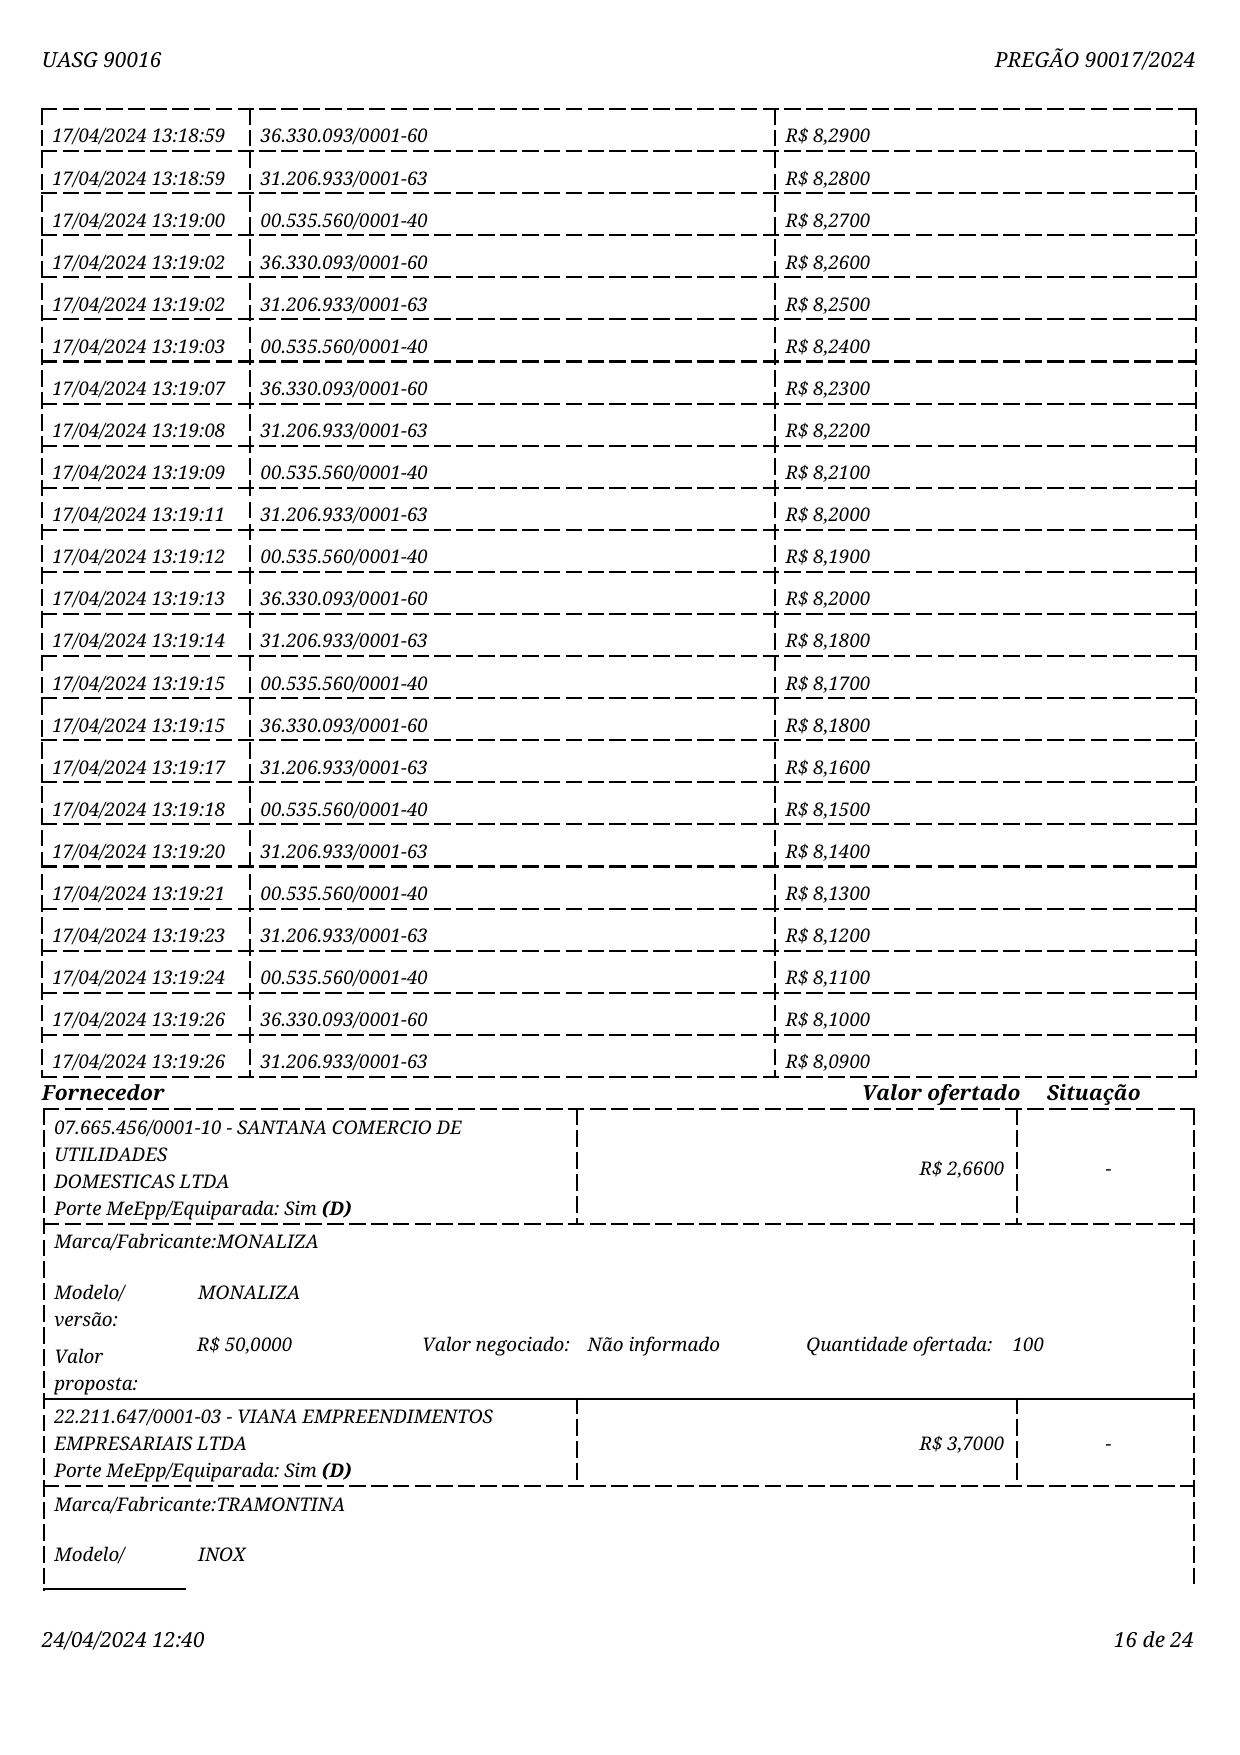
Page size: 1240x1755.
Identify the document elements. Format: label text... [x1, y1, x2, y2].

table_cell 00.535.560/0001-40 [250, 865, 775, 907]
table_cell 17/04/2024 13:19:11 [42, 487, 250, 529]
table_cell R$ 8,1900 [775, 529, 1196, 571]
table_cell Quantidade ofertada: [788, 1325, 1002, 1397]
table_cell 36.330.093/0001-60 [250, 992, 775, 1034]
table_cell 100 [1002, 1325, 1068, 1397]
table_cell 17/04/2024 13:18:59 [42, 150, 250, 192]
table_cell 00.535.560/0001-40 [250, 529, 775, 571]
table_cell R$ 8,2800 [775, 150, 1196, 192]
text Fornecedor Valor ofertado Situação [42, 1078, 1143, 1106]
table_cell R$ 8,1600 [775, 739, 1196, 781]
table_cell R$ 8,2000 [775, 571, 1196, 613]
table_cell [1068, 1485, 1194, 1537]
table_cell 17/04/2024 13:19:26 [42, 1034, 250, 1076]
table_cell [788, 1223, 1068, 1275]
table_cell 17/04/2024 13:19:18 [42, 781, 250, 823]
table_cell 17/04/2024 13:19:00 [42, 192, 250, 234]
table_cell Modelo/ [44, 1537, 186, 1588]
table_cell 17/04/2024 13:19:07 [42, 360, 250, 402]
table_cell 31.206.933/0001-63 [250, 487, 775, 529]
table_cell R$ 8,2400 [775, 318, 1196, 360]
table_cell [1068, 1537, 1194, 1588]
table_cell [577, 1485, 787, 1537]
table_cell R$ 8,2600 [775, 234, 1196, 276]
table_cell 36.330.093/0001-60 [250, 234, 775, 276]
table_cell 00.535.560/0001-40 [250, 445, 775, 487]
table_cell MONALIZA [186, 1275, 577, 1325]
table_cell R$ 8,2700 [775, 192, 1196, 234]
table_header - [1068, 1108, 1194, 1222]
table_cell R$ 8,2100 [775, 445, 1196, 487]
table_cell 17/04/2024 13:19:17 [42, 739, 250, 781]
table_cell 00.535.560/0001-40 [250, 781, 775, 823]
table_cell [788, 1485, 1068, 1537]
table_cell [1068, 1325, 1194, 1397]
table_cell 31.206.933/0001-63 [250, 613, 775, 655]
table_cell R$ 8,1400 [775, 823, 1196, 865]
table_header R$ 8,2900 [775, 108, 1196, 150]
table_cell 17/04/2024 13:19:15 [42, 655, 250, 697]
table_cell 31.206.933/0001-63 [250, 403, 775, 444]
table_cell 17/04/2024 13:19:24 [42, 950, 250, 992]
table_cell [577, 1275, 787, 1325]
table_cell R$ 8,1500 [775, 781, 1196, 823]
table_cell 00.535.560/0001-40 [250, 950, 775, 992]
table_cell 17/04/2024 13:19:15 [42, 697, 250, 739]
table_cell R$ 8,0900 [775, 1034, 1196, 1076]
table_cell 36.330.093/0001-60 [250, 360, 775, 402]
table_cell [788, 1537, 1068, 1588]
table_cell R$ 8,2000 [775, 487, 1196, 529]
table_cell [577, 1537, 787, 1588]
table_cell Modelo/versão: Valor proposta: [44, 1275, 186, 1397]
table_cell [1068, 1223, 1194, 1275]
table_cell R$ 8,1200 [775, 908, 1196, 949]
table_cell Não informado [577, 1325, 787, 1397]
table_cell 00.535.560/0001-40 [250, 192, 775, 234]
table_cell R$ 8,1800 [775, 613, 1196, 655]
table_cell 17/04/2024 13:19:02 [42, 234, 250, 276]
table_cell R$ 8,2500 [775, 276, 1196, 318]
table_header R$ 2,6600 [788, 1108, 1017, 1222]
table_cell [577, 1400, 787, 1485]
table_cell R$ 8,1800 [775, 697, 1196, 739]
table_cell 17/04/2024 13:19:03 [42, 318, 250, 360]
table_cell 17/04/2024 13:19:13 [42, 571, 250, 613]
table_cell Marca/Fabricante: MONALIZA [44, 1223, 577, 1275]
table_cell 31.206.933/0001-63 [250, 739, 775, 781]
table_cell 31.206.933/0001-63 [250, 1034, 775, 1076]
table_cell 31.206.933/0001-63 [250, 823, 775, 865]
table_cell 17/04/2024 13:19:12 [42, 529, 250, 571]
table_cell 17/04/2024 13:19:02 [42, 276, 250, 318]
table_cell R$ 8,1700 [775, 655, 1196, 697]
table_cell Marca/Fabricante: TRAMONTINA [44, 1485, 577, 1537]
table_cell 17/04/2024 13:19:21 [42, 865, 250, 907]
table_cell INOX [186, 1537, 577, 1588]
table_cell [1017, 1400, 1068, 1485]
table_header [577, 1108, 787, 1222]
table_cell - [1068, 1400, 1194, 1485]
table_cell 17/04/2024 13:19:26 [42, 992, 250, 1034]
table_header 07.665.456/0001-10 - SANTANA COMERCIO DE UTILIDADES DOMESTICAS LTDA Porte MeEpp/Equiparada: Sim (D) [44, 1108, 577, 1222]
table_cell [577, 1223, 787, 1275]
table_cell R$ 3,7000 [788, 1400, 1017, 1485]
table_cell 31.206.933/0001-63 [250, 150, 775, 192]
table_header 17/04/2024 13:18:59 [42, 108, 250, 150]
table_cell R$ 8,1100 [775, 950, 1196, 992]
table_cell 17/04/2024 13:19:23 [42, 908, 250, 949]
table_cell 22.211.647/0001-03 - VIANA EMPREENDIMENTOS EMPRESARIAIS LTDA Porte MeEpp/Equiparada: Sim (D) [44, 1400, 577, 1485]
table_cell R$ 50,0000 Valor negociado: [186, 1325, 577, 1397]
table_cell 17/04/2024 13:19:08 [42, 403, 250, 444]
table_cell 17/04/2024 13:19:09 [42, 445, 250, 487]
table_header [1017, 1108, 1068, 1222]
table_cell 17/04/2024 13:19:20 [42, 823, 250, 865]
table_header 36.330.093/0001-60 [250, 108, 775, 150]
table_cell 17/04/2024 13:19:14 [42, 613, 250, 655]
table_cell 36.330.093/0001-60 [250, 571, 775, 613]
table_cell R$ 8,2300 [775, 360, 1196, 402]
table_cell R$ 8,1000 [775, 992, 1196, 1034]
table_cell [1068, 1275, 1194, 1325]
table_cell 00.535.560/0001-40 [250, 318, 775, 360]
table_cell 00.535.560/0001-40 [250, 655, 775, 697]
table_cell 31.206.933/0001-63 [250, 908, 775, 949]
table_cell R$ 8,2200 [775, 403, 1196, 444]
table_cell R$ 8,1300 [775, 865, 1196, 907]
table_cell [788, 1275, 1068, 1325]
table_cell 31.206.933/0001-63 [250, 276, 775, 318]
table_cell 36.330.093/0001-60 [250, 697, 775, 739]
